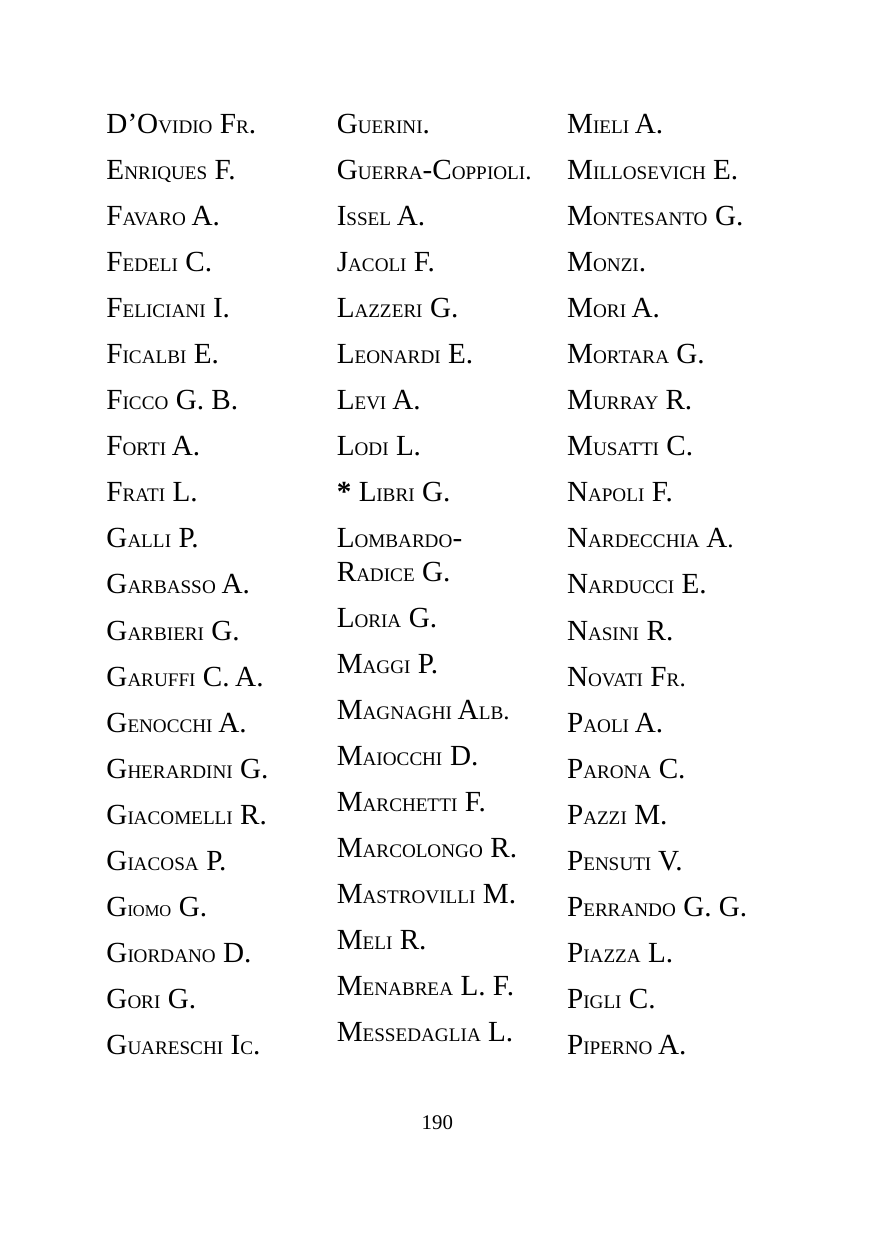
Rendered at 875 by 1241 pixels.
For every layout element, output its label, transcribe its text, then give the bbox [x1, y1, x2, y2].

text Parona C. [567, 751, 768, 784]
text Ficco G. B. [106, 382, 307, 416]
text Marchetti F. [337, 784, 537, 818]
text Nasini R. [567, 613, 768, 646]
text Guerra-Coppioli. [337, 152, 537, 186]
text Galli P. [106, 521, 307, 554]
text Menabrea L. F. [337, 968, 537, 1002]
text Pazzi M. [567, 797, 768, 830]
text * Libri G. [337, 474, 537, 508]
text Paoli A. [567, 705, 768, 738]
text Nardecchia A. [567, 521, 768, 554]
text Pigli C. [567, 981, 768, 1014]
text Ficalbi E. [106, 336, 307, 370]
text Favaro A. [106, 198, 307, 232]
text Garbieri G. [106, 613, 307, 646]
text Piperno A. [567, 1027, 768, 1061]
text Forti A. [106, 428, 307, 462]
text Genocchi A. [106, 705, 307, 738]
text Mastrovilli M. [337, 876, 537, 910]
text Perrando G. G. [567, 889, 768, 922]
text Monzi. [567, 244, 768, 278]
text Murray R. [567, 382, 768, 416]
text Lombardo-Radice G. [337, 521, 537, 588]
text Mori A. [567, 290, 768, 324]
text Gori G. [106, 981, 307, 1014]
text Maiocchi D. [337, 738, 537, 772]
text Frati L. [106, 474, 307, 508]
text Novati Fr. [567, 659, 768, 692]
text Enriques F. [106, 152, 307, 186]
text Narducci E. [567, 567, 768, 600]
text Maggi P. [337, 646, 537, 680]
text Musatti C. [567, 428, 768, 462]
text Loria G. [337, 600, 537, 634]
text Guerini. [337, 106, 537, 140]
text Meli R. [337, 922, 537, 956]
text Fedeli C. [106, 244, 307, 278]
text Giacosa P. [106, 843, 307, 876]
text Issel A. [337, 198, 537, 232]
text Gherardini G. [106, 751, 307, 784]
text Giomo G. [106, 889, 307, 922]
text Leonardi E. [337, 336, 537, 370]
text Piazza L. [567, 935, 768, 968]
text Levi A. [337, 382, 537, 416]
text Jacoli F. [337, 244, 537, 278]
text Magnaghi Alb. [337, 692, 537, 726]
text D’Ovidio Fr. [106, 106, 307, 140]
text Mieli A. [567, 106, 768, 140]
text Giacomelli R. [106, 797, 307, 830]
text Pensuti V. [567, 843, 768, 876]
text Messedaglia L. [337, 1014, 537, 1048]
text Lodi L. [337, 428, 537, 462]
text Mortara G. [567, 336, 768, 370]
text Marcolongo R. [337, 830, 537, 864]
text Garuffi C. A. [106, 659, 307, 692]
text Napoli F. [567, 474, 768, 508]
text Garbasso A. [106, 567, 307, 600]
text Millosevich E. [567, 152, 768, 186]
text Feliciani I. [106, 290, 307, 324]
text Giordano D. [106, 935, 307, 968]
text Guareschi Ic. [106, 1027, 307, 1061]
text Montesanto G. [567, 198, 768, 232]
text Lazzeri G. [337, 290, 537, 324]
